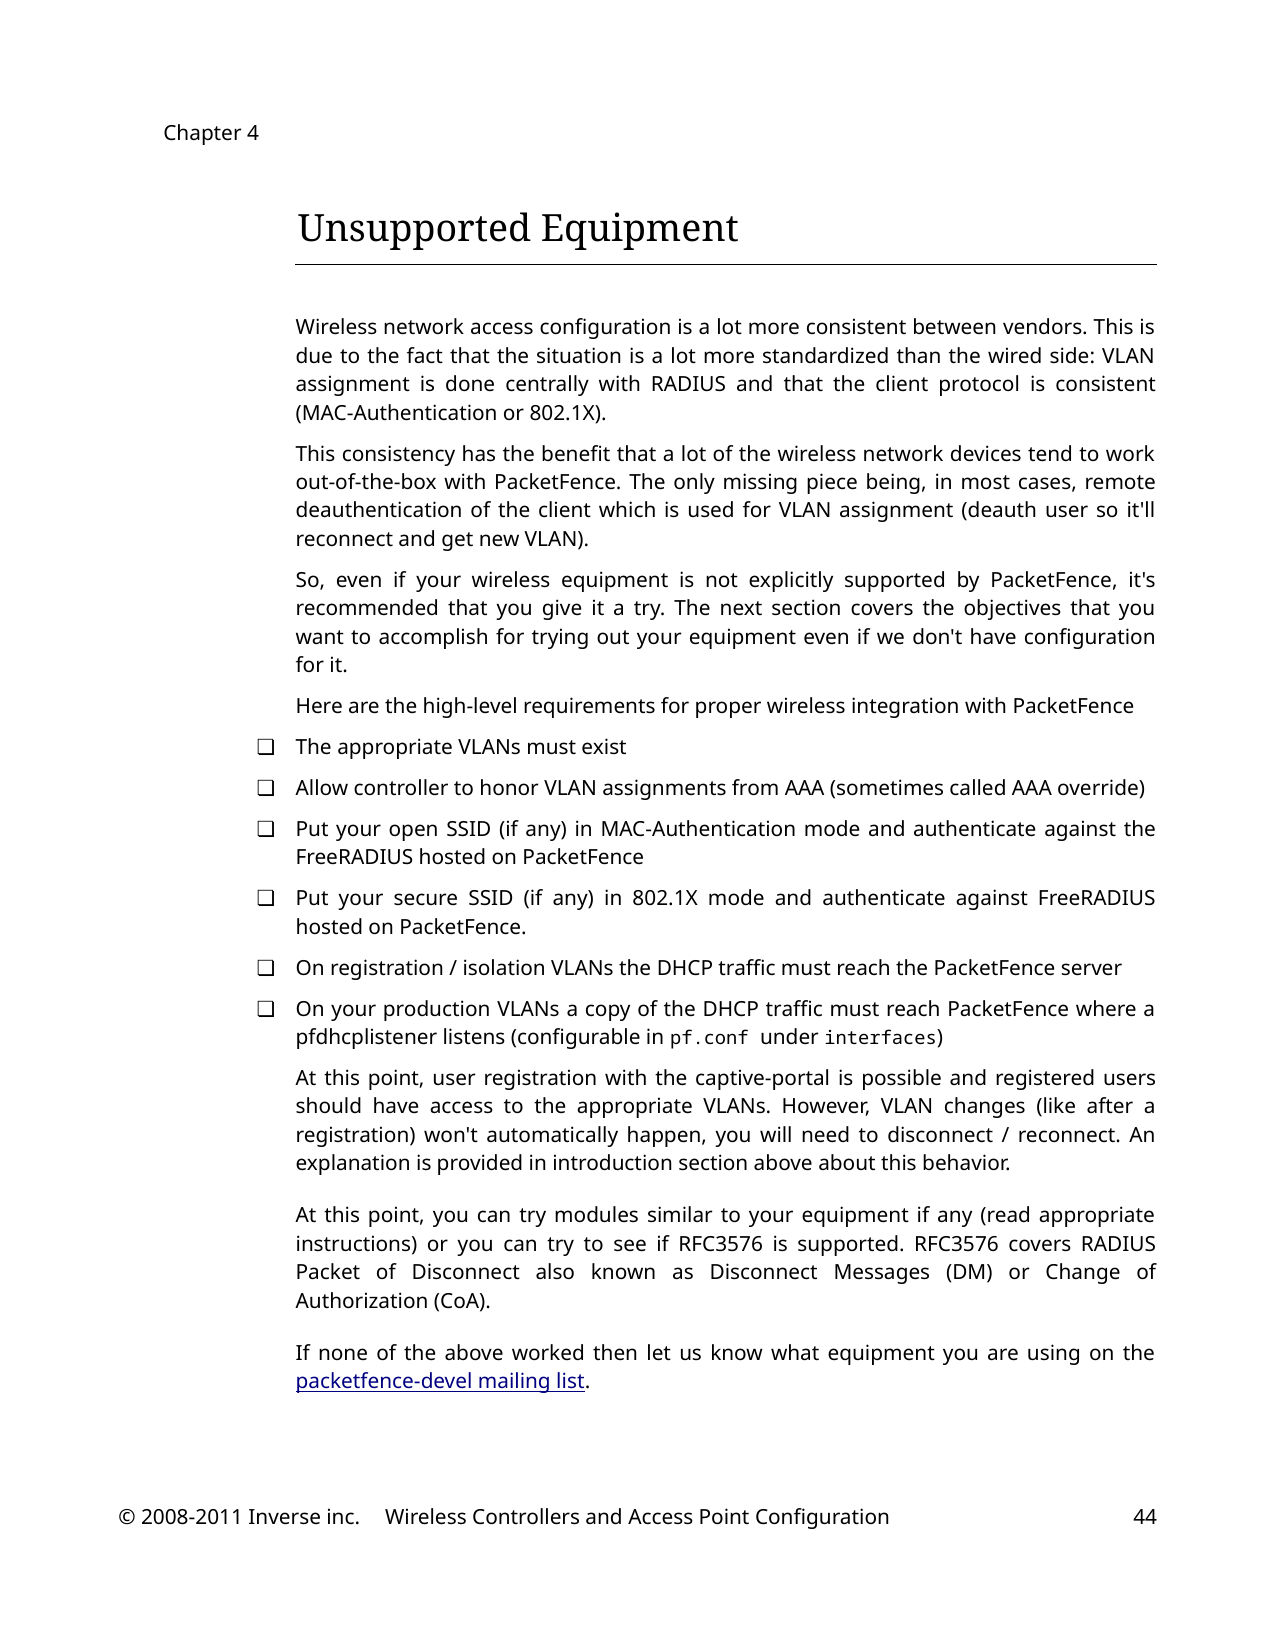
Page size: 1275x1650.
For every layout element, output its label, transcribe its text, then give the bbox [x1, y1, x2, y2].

text So, even if your wireless equipment is not explicitly supported by PacketFence, it's recommended that you give it a try. The next section covers the objectives that you want to accomplish for trying out your equipment even if we don't have configuration for it. [295, 565, 1157, 679]
text Wireless network access configuration is a lot more consistent between vendors. This is due to the fact that the situation is a lot more standardized than the wired side: VLAN assignment is done centrally with RADIUS and that the client protocol is consistent (MAC-Authentication or 802.1X). [295, 312, 1157, 426]
text At this point, you can try modules similar to your equipment if any (read appropriate instructions) or you can try to see if RFC3576 is supported. RFC3576 covers RADIUS Packet of Disconnect also known as Disconnect Messages (DM) or Change of Authorization (CoA). [295, 1201, 1157, 1314]
list ❏ Put your secure SSID (if any) in 802.1X mode and authenticate against FreeRADIUS hosted on PacketFence. [256, 883, 1157, 940]
text At this point, user registration with the captive-portal is possible and registered users should have access to the appropriate VLANs. However, VLAN changes (like after a registration) won't automatically happen, you will need to disconnect / reconnect. An explanation is provided in introduction section above about this behavior. [295, 1063, 1157, 1177]
text Here are the high-level requirements for proper wireless integration with PacketFence [295, 691, 1157, 720]
list ❏ Allow controller to honor VLAN assignments from AAA (sometimes called AAA override) [256, 773, 1157, 802]
list ❏ On registration / isolation VLANs the DHCP traffic must reach the PacketFence server [256, 953, 1157, 981]
subtitle Unsupported Equipment [295, 201, 1157, 264]
list ❏ On your production VLANs a copy of the DHCP traffic must reach PacketFence where a pfdhcplistener listens (configurable in pf.conf under interfaces) [256, 994, 1157, 1051]
list ❏ The appropriate VLANs must exist [256, 732, 1157, 761]
text If none of the above worked then let us know what equipment you are using on the packetfence-devel mailing list. [295, 1338, 1157, 1395]
list ❏ Put your open SSID (if any) in MAC-Authentication mode and authenticate against the FreeRADIUS hosted on PacketFence [256, 814, 1157, 871]
text This consistency has the benefit that a lot of the wireless network devices tend to work out-of-the-box with PacketFence. The only missing piece being, in most cases, remote deauthentication of the client which is used for VLAN assignment (deauth user so it'll reconnect and get new VLAN). [295, 439, 1157, 552]
